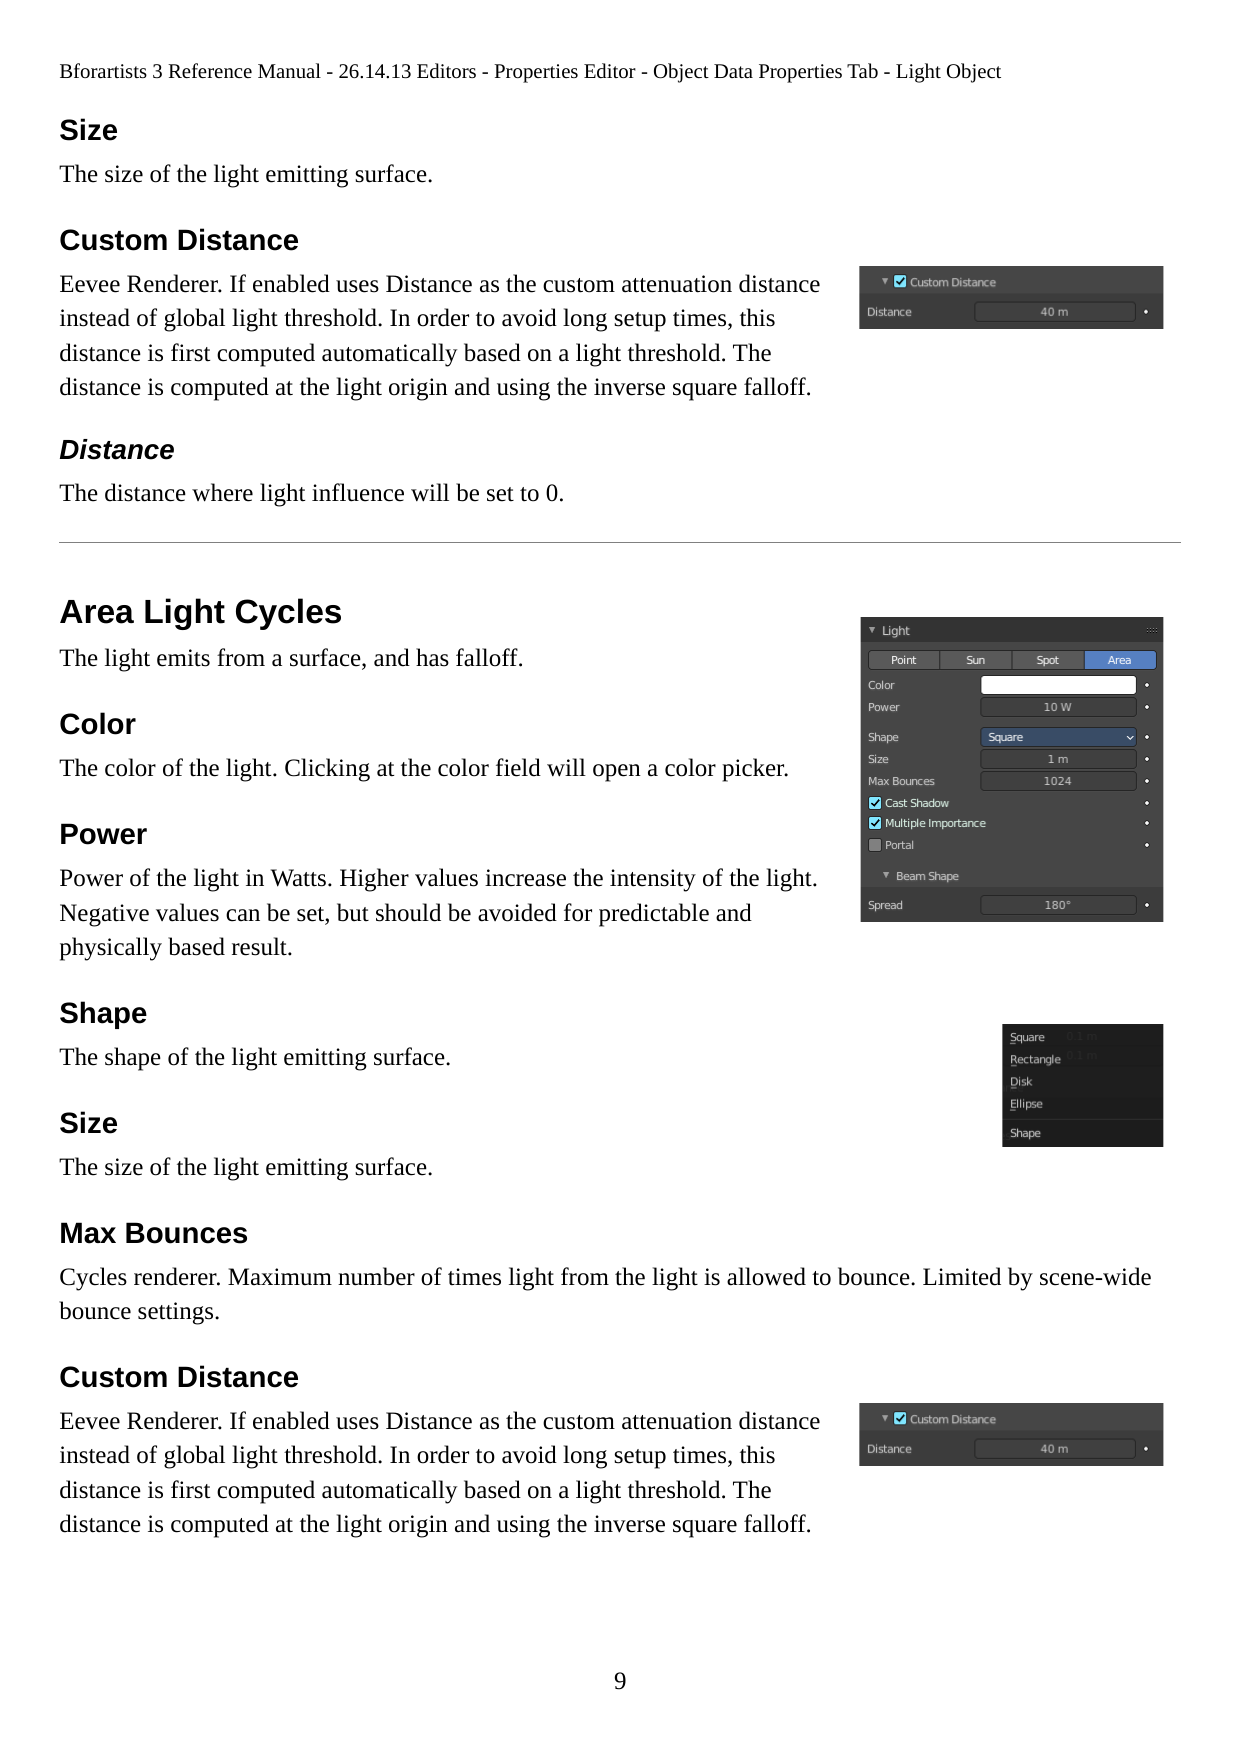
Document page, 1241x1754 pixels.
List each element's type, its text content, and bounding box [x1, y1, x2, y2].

subtitle Custom Distance [59, 222, 1181, 256]
subtitle Custom Distance [59, 1360, 1181, 1394]
picture [860, 617, 1164, 922]
text The color of the light. Clicking at the color field will open a color picker. [59, 753, 860, 782]
subtitle Size [59, 113, 1181, 146]
text The size of the light emitting surface. [59, 159, 1181, 188]
subtitle [1164, 1106, 1181, 1139]
picture [859, 1403, 1164, 1466]
subtitle Area Light Cycles [59, 592, 1181, 631]
text The shape of the light emitting surface. [59, 1042, 1002, 1071]
text Cycles renderer. Maximum number of times light from the light is allowed to bounce. Limited by scene-wide bounce settings. [59, 1262, 1181, 1325]
text Eevee Renderer. If enabled uses Distance as the custom attenuation distance instead of global light threshold. In order to avoid long setup times, this distance is first computed automatically based on a light threshold. The distance is computed at the light origin and using the inverse square falloff. [59, 269, 1181, 401]
subtitle [1164, 817, 1181, 851]
text Power of the light in Watts. Higher values increase the intensity of the light. Negative values can be set, but should be avoided for predictable and physically based result. [59, 863, 1181, 961]
text Eevee Renderer. If enabled uses Distance as the custom attenuation distance instead of global light threshold. In order to avoid long setup times, this distance is first computed automatically based on a light threshold. The distance is computed at the light origin and using the inverse square falloff. [59, 1406, 1181, 1538]
subtitle Color [59, 707, 860, 741]
subtitle Max Bounces [59, 1216, 1181, 1249]
text The size of the light emitting surface. [59, 1152, 1181, 1181]
subtitle [1164, 707, 1181, 741]
text The distance where light influence will be set to 0. [59, 478, 1181, 507]
subtitle Size [59, 1106, 1002, 1139]
picture [1002, 1024, 1164, 1147]
text The light emits from a surface, and has falloff. [59, 643, 860, 672]
subtitle Shape [59, 996, 1181, 1029]
subtitle Power [59, 817, 860, 851]
subtitle Distance [59, 434, 1181, 466]
picture [859, 266, 1164, 329]
